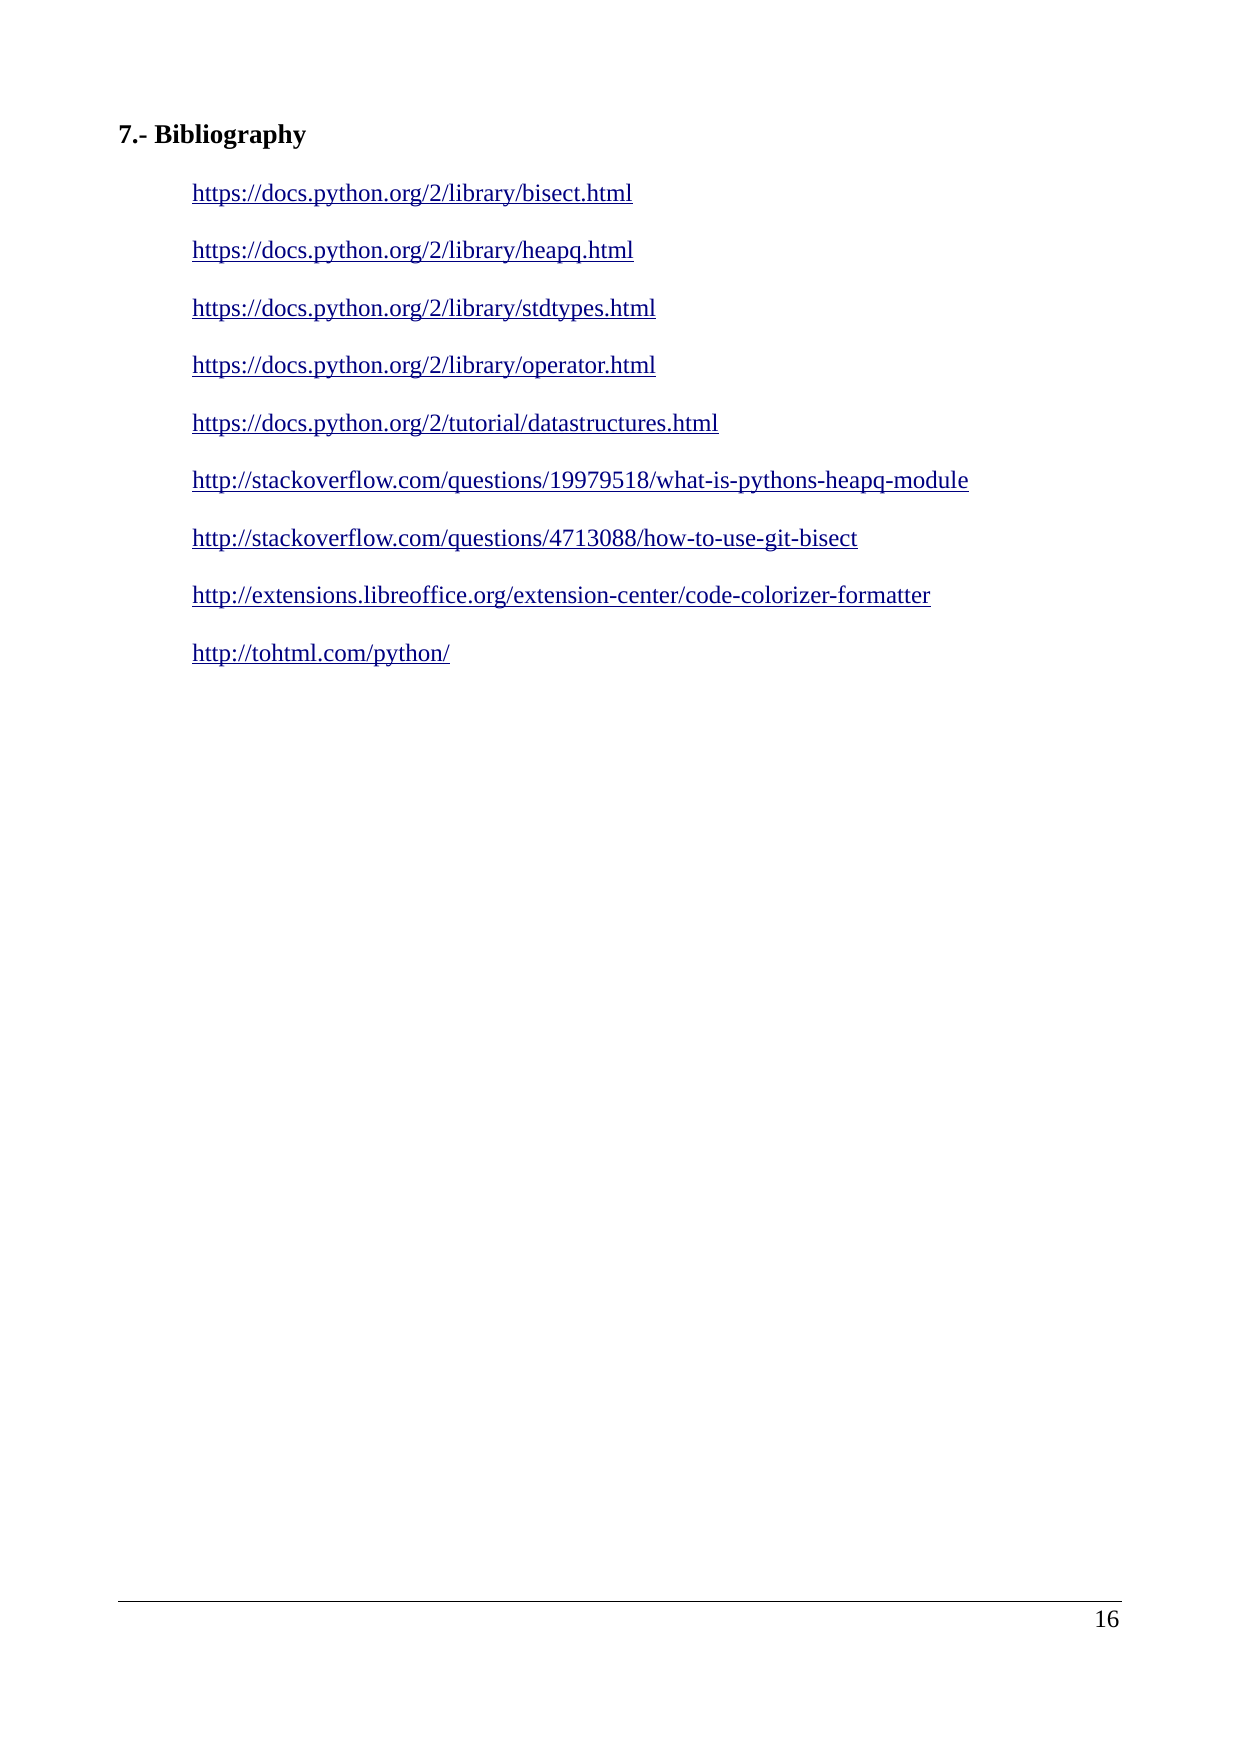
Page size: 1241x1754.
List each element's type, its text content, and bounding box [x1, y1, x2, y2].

text http://stackoverflow.com/questions/19979518/what-is-pythons-heapq-module [118, 466, 1122, 494]
text https://docs.python.org/2/tutorial/datastructures.html [118, 408, 1122, 437]
text https://docs.python.org/2/library/operator.html [118, 351, 1122, 379]
text https://docs.python.org/2/library/stdtypes.html [118, 293, 1122, 322]
text https://docs.python.org/2/library/bisect.html [118, 178, 1122, 207]
text http://stackoverflow.com/questions/4713088/how-to-use-git-bisect [118, 523, 1122, 552]
text http://tohtml.com/python/ [118, 638, 1122, 667]
text https://docs.python.org/2/library/heapq.html [118, 236, 1122, 264]
text 7.- Bibliography [118, 118, 1122, 149]
text http://extensions.libreoffice.org/extension-center/code-colorizer-formatter [118, 581, 1122, 609]
